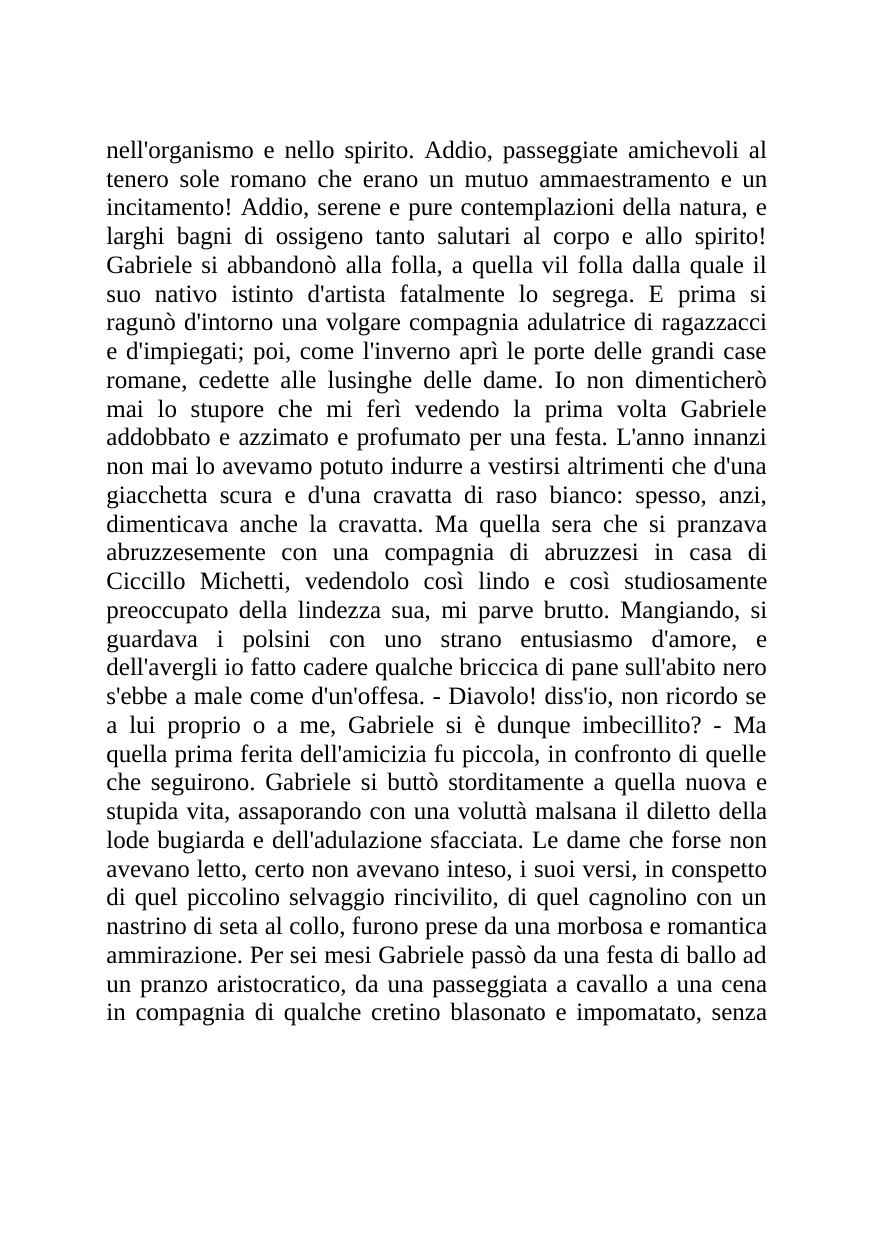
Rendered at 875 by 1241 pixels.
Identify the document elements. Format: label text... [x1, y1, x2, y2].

text nell'organismo e nello spirito. Addio, passeggiate amichevoli al tenero sole romano che erano un mutuo ammaestramento e un incitamento! Addio, serene e pure contemplazioni della natura, e larghi bagni di ossigeno tanto salutari al corpo e allo spirito! Gabriele si abbandonò alla folla, a quella vil folla dalla quale il suo nativo istinto d'artista fatalmente lo segrega. E prima si ragunò d'intorno una volgare compagnia adulatrice di ragazzacci e d'impiegati; poi, come l'inverno aprì le porte delle grandi case romane, cedette alle lusinghe delle dame. Io non dimenticherò mai lo stupore che mi ferì vedendo la prima volta Gabriele addobbato e azzimato e profumato per una festa. L'anno innanzi non mai lo avevamo potuto indurre a vestirsi altrimenti che d'una giacchetta scura e d'una cravatta di raso bianco: spesso, anzi, dimenticava anche la cravatta. Ma quella sera che si pranzava abruzzesemente con una compagnia di abruzzesi in casa di Ciccillo Michetti, vedendolo così lindo e così studiosamente preoccupato della lindezza sua, mi parve brutto. Mangiando, si guardava i polsini con uno strano entusiasmo d'amore, e dell'avergli io fatto cadere qualche briccica di pane sull'abito nero s'ebbe a male come d'un'offesa. - Diavolo! diss'io, non ricordo se a lui proprio o a me, Gabriele si è dunque imbecillito? - Ma quella prima ferita dell'amicizia fu piccola, in confronto di quelle che seguirono. Gabriele si buttò storditamente a quella nuova e stupida vita, assaporando con una voluttà malsana il diletto della lode bugiarda e dell'adulazione sfacciata. Le dame che forse non avevano letto, certo non avevano inteso, i suoi versi, in conspetto di quel piccolino selvaggio rincivilito, di quel cagnolino con un nastrino di seta al collo, furono prese da una morbosa e romantica ammirazione. Per sei mesi Gabriele passò da una festa di ballo ad un pranzo aristocratico, da una passeggiata a cavallo a una cena in compagnia di qualche cretino blasonato e impomatato, senza [106, 135, 768, 1026]
